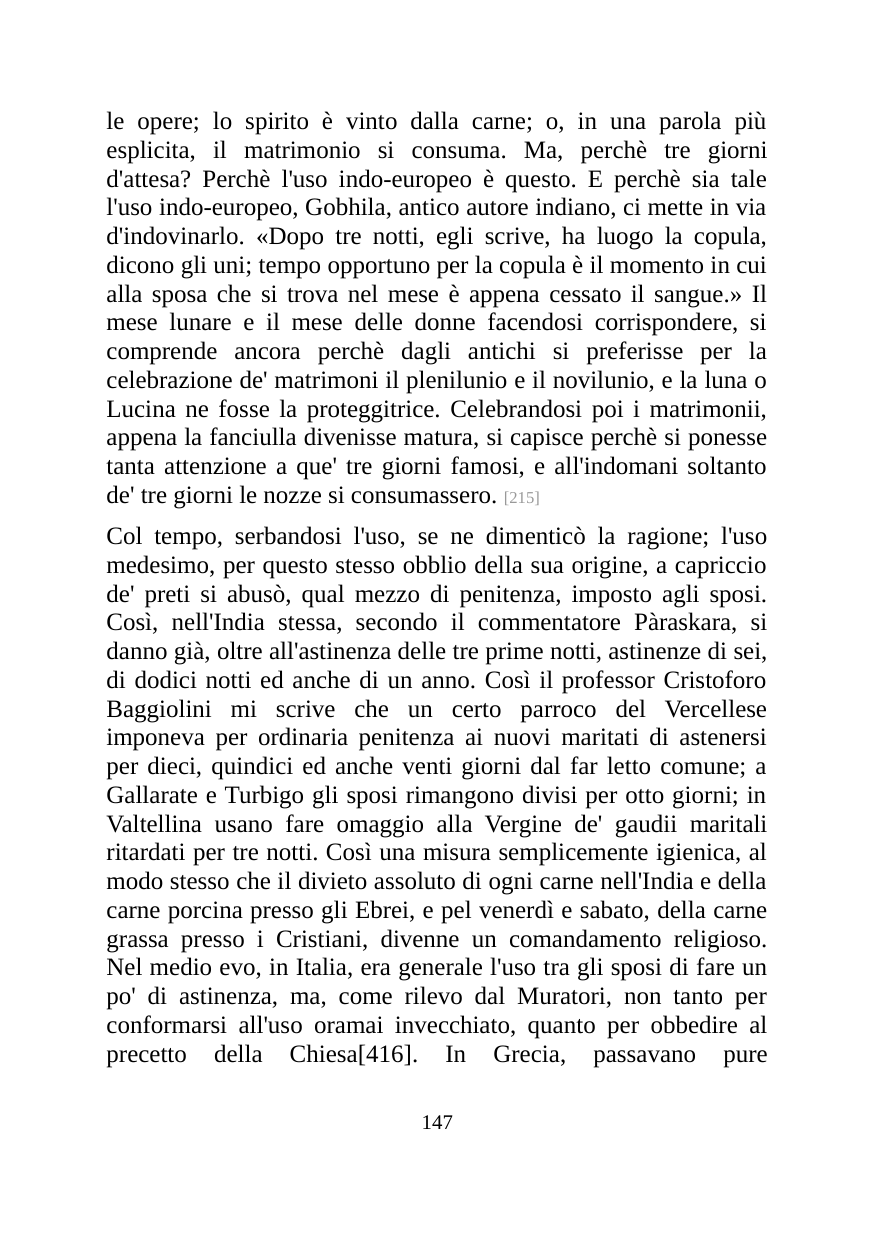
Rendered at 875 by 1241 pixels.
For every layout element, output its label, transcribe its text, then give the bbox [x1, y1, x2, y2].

text le opere; lo spirito è vinto dalla carne; o, in una parola più esplicita, il matrimonio si consuma. Ma, perchè tre giorni d'attesa? Perchè l'uso indo-europeo è questo. E perchè sia tale l'uso indo-europeo, Gobhila, antico autore indiano, ci mette in via d'indovinarlo. «Dopo tre notti, egli scrive, ha luogo la copula, dicono gli uni; tempo opportuno per la copula è il momento in cui alla sposa che si trova nel mese è appena cessato il sangue.» Il mese lunare e il mese delle donne facendosi corrispondere, si comprende ancora perchè dagli antichi si preferisse per la celebrazione de' matrimoni il plenilunio e il novilunio, e la luna o Lucina ne fosse la proteggitrice. Celebrandosi poi i matrimonii, appena la fanciulla divenisse matura, si capisce perchè si ponesse tanta attenzione a que' tre giorni famosi, e all'indomani soltanto de' tre giorni le nozze si consumassero. [215] [106, 106, 768, 509]
text Col tempo, serbandosi l'uso, se ne dimenticò la ragione; l'uso medesimo, per questo stesso obblio della sua origine, a capriccio de' preti si abusò, qual mezzo di penitenza, imposto agli sposi. Così, nell'India stessa, secondo il commentatore Pàraskara, si danno già, oltre all'astinenza delle tre prime notti, astinenze di sei, di dodici notti ed anche di un anno. Così il professor Cristoforo Baggiolini mi scrive che un certo parroco del Vercellese imponeva per ordinaria penitenza ai nuovi maritati di astenersi per dieci, quindici ed anche venti giorni dal far letto comune; a Gallarate e Turbigo gli sposi rimangono divisi per otto giorni; in Valtellina usano fare omaggio alla Vergine de' gaudii maritali ritardati per tre notti. Così una misura semplicemente igienica, al modo stesso che il divieto assoluto di ogni carne nell'India e della carne porcina presso gli Ebrei, e pel venerdì e sabato, della carne grassa presso i Cristiani, divenne un comandamento religioso. Nel medio evo, in Italia, era generale l'uso tra gli sposi di fare un po' di astinenza, ma, come rilevo dal Muratori, non tanto per conformarsi all'uso oramai invecchiato, quanto per obbedire al precetto della Chiesa[416]. In Grecia, passavano pure [106, 521, 768, 1067]
